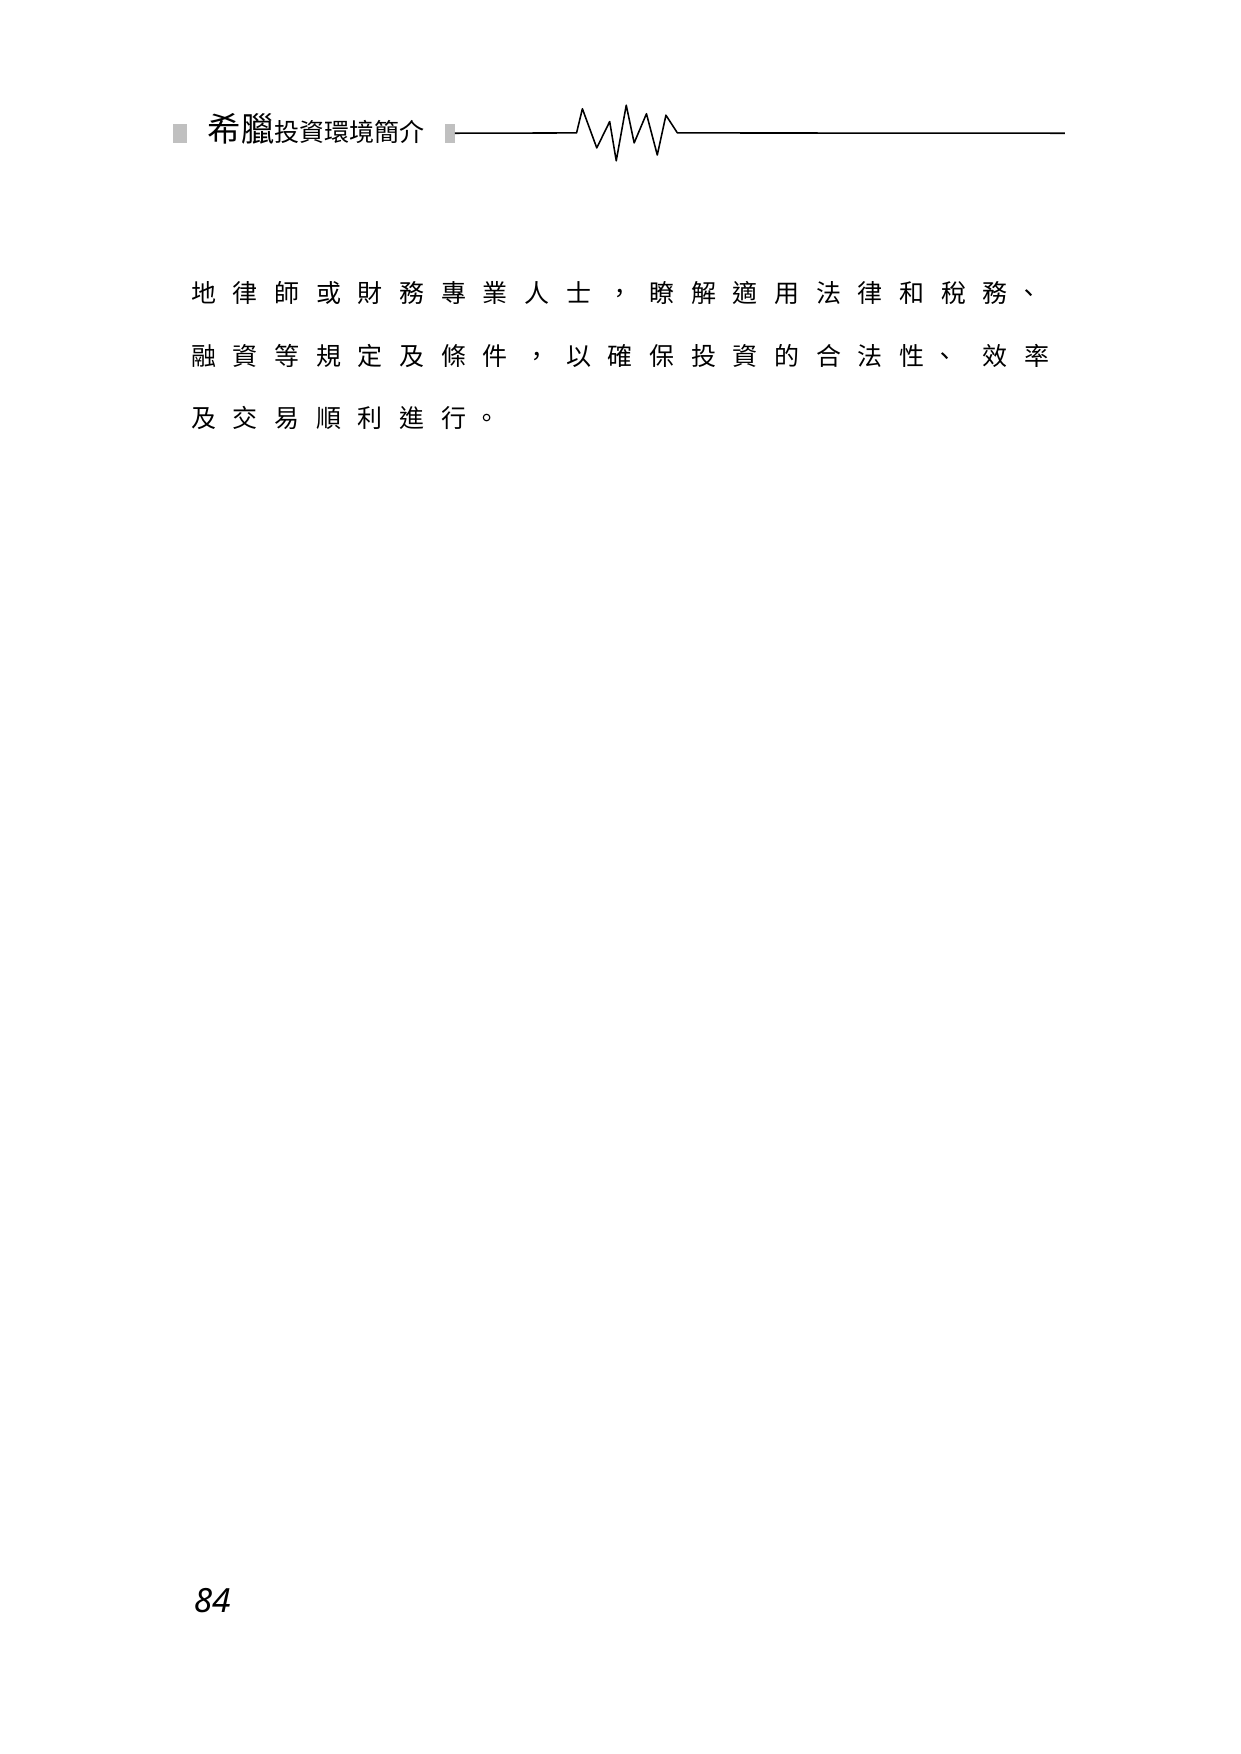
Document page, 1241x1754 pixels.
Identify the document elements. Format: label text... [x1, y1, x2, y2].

text 地律師或財務專業人士，瞭解適用法律和稅務、融資等規定及條件，以確保投資的合法性、效率及交易順利進行。 [183, 250, 1058, 438]
